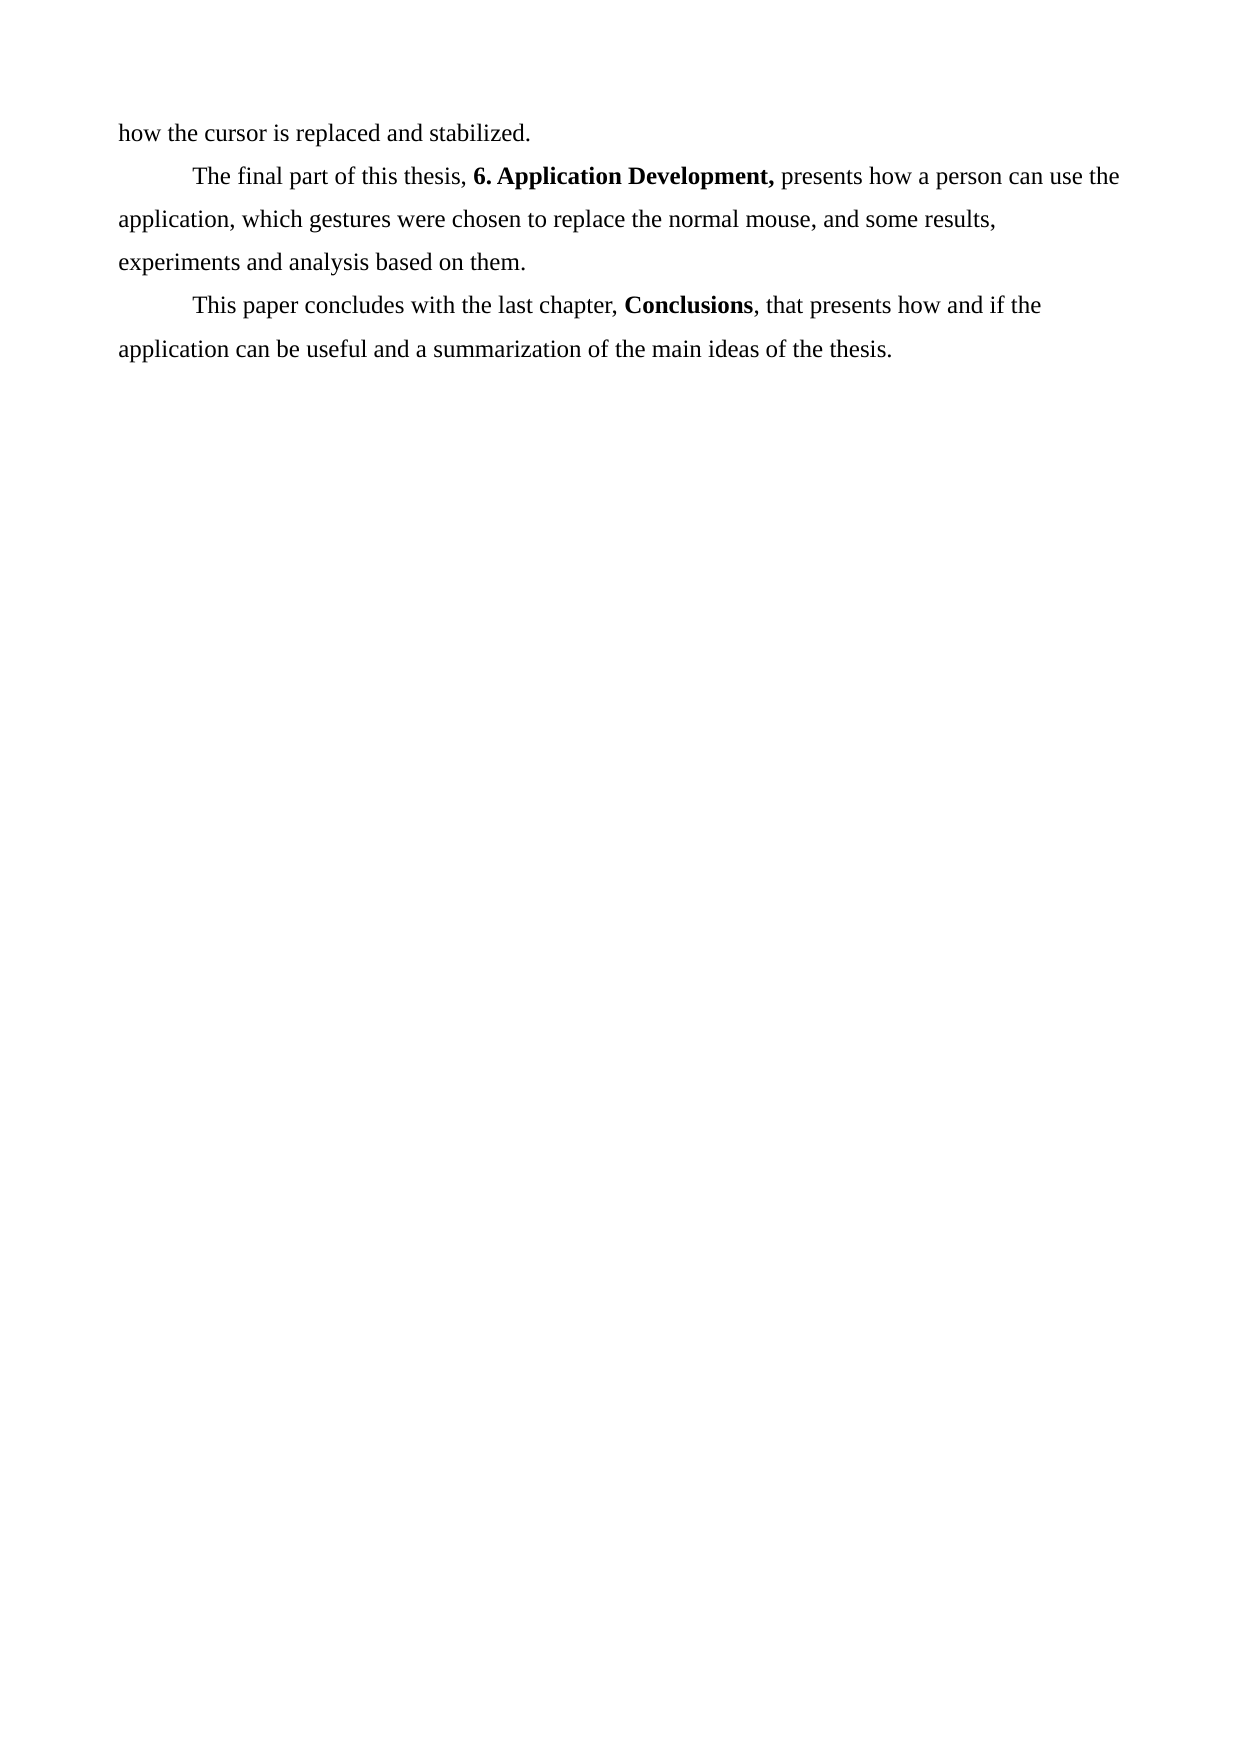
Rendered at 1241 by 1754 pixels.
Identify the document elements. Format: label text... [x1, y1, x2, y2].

text The final part of this thesis, 6. Application Development, presents how a person can use the application, which gestures were chosen to replace the normal mouse, and some results, experiments and analysis based on them. [118, 161, 1122, 276]
text how the cursor is replaced and stabilized. [118, 118, 1122, 147]
text This paper concludes with the last chapter, Conclusions, that presents how and if the application can be useful and a summarization of the main ideas of the thesis. [118, 291, 1122, 362]
